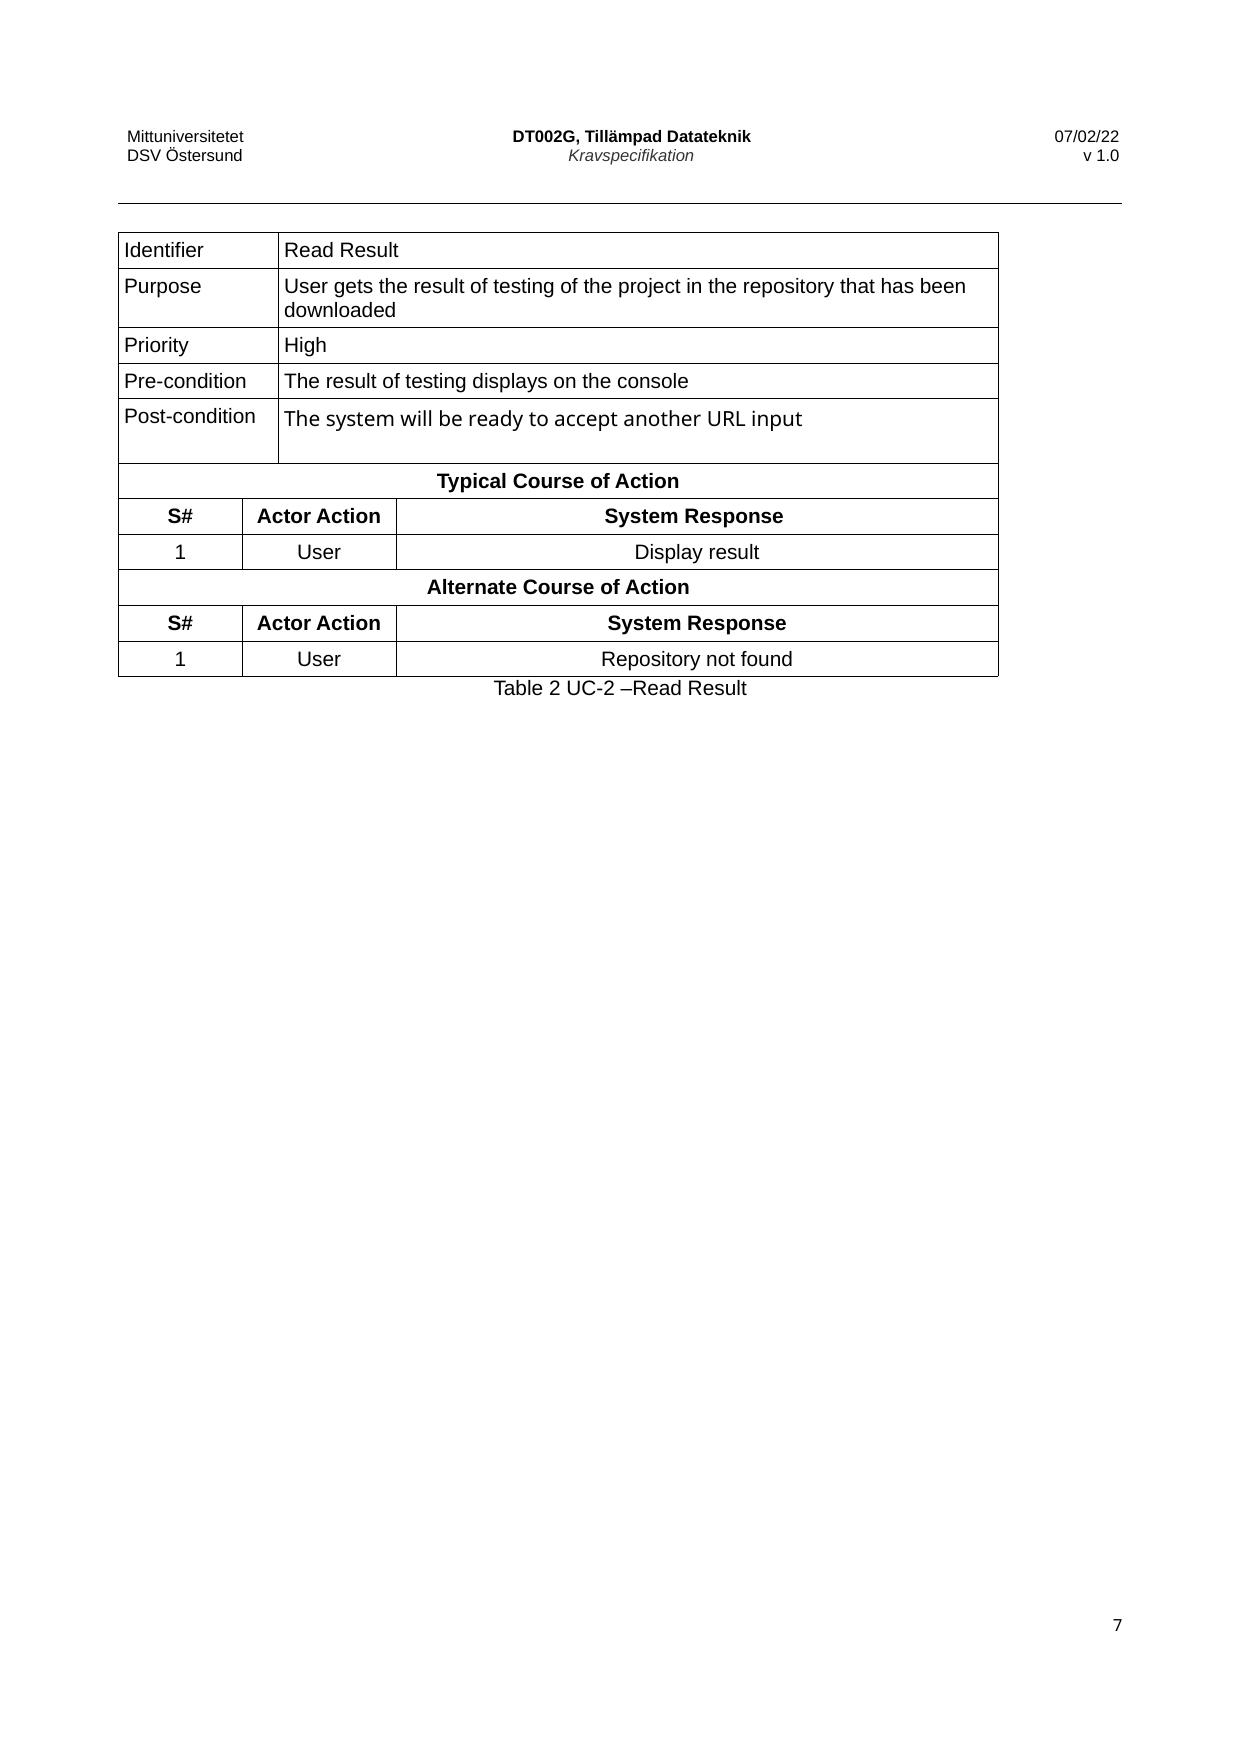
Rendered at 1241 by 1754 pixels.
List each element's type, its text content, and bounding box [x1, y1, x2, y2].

text Table 2 UC-2 –Read Result [118, 676, 1122, 700]
table_cell User [243, 642, 396, 676]
table_cell Repository not found [397, 642, 998, 676]
table_cell The system will be ready to accept another URL input [279, 399, 998, 462]
table_header Actor Action [243, 606, 396, 641]
table_header Alternate Course of Action [119, 570, 998, 605]
table_header S# [119, 499, 242, 534]
table_cell Pre-condition [119, 364, 278, 398]
table_header Identifier [119, 233, 278, 268]
table_header S# [119, 606, 242, 641]
table_cell Purpose [119, 269, 278, 327]
table_cell Display result [397, 535, 998, 569]
table_cell User [243, 535, 396, 569]
table_cell User gets the result of testing of the project in the repository that has been downloaded [279, 269, 998, 327]
table_cell 1 [119, 642, 242, 676]
table_cell The result of testing displays on the console [279, 364, 998, 398]
table_header System Response [397, 499, 998, 534]
table_cell Priority [119, 328, 278, 363]
table_header Typical Course of Action [119, 464, 998, 498]
table_cell 1 [119, 535, 242, 569]
table_header Read Result [279, 233, 998, 268]
table_header System Response [397, 606, 998, 641]
table_cell High [279, 328, 998, 363]
table_cell Post-condition [119, 399, 278, 462]
table_header Actor Action [243, 499, 396, 534]
